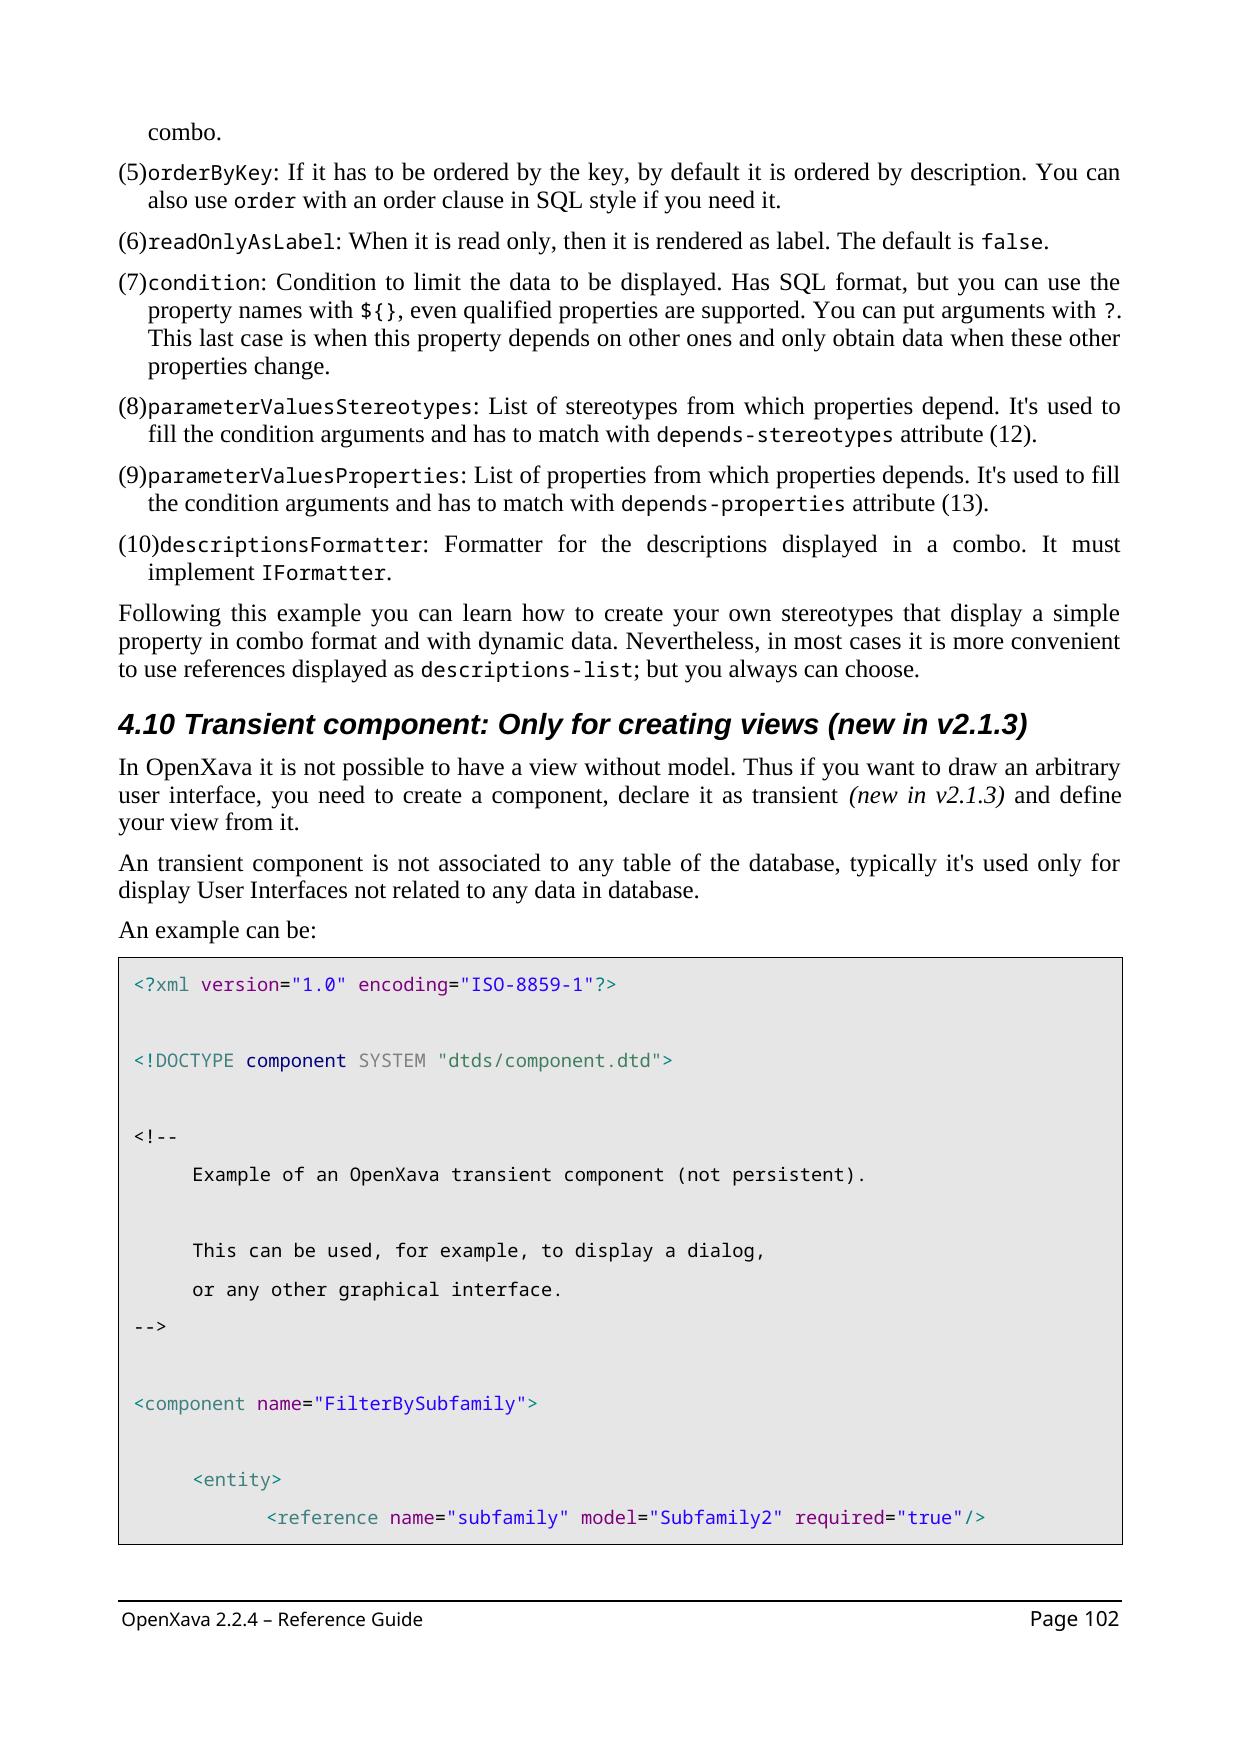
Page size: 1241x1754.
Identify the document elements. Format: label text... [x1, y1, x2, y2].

list descriptionsFormatter: Formatter for the descriptions displayed in a combo. It must implement IFormatter. [118, 530, 1122, 587]
text This can be used, for example, to display a dialog, [119, 1223, 1122, 1261]
list combo. [118, 118, 1122, 146]
text <entity> [119, 1451, 1122, 1489]
text or any other graphical interface. [119, 1261, 1122, 1299]
list parameterValuesStereotypes: List of stereotypes from which properties depend. It's used to fill the condition arguments and has to match with depends-stereotypes attribute (12). [118, 392, 1122, 449]
list readOnlyAsLabel: When it is read only, then it is rendered as label. The default is false. [118, 227, 1122, 256]
list condition: Condition to limit the data to be displayed. Has SQL format, but you can use the property names with ${}, even qualified properties are supported. You can put arguments with ?. This last case is when this property depends on other ones and only obtain data when these other properties change. [118, 268, 1122, 380]
list parameterValuesProperties: List of properties from which properties depends. It's used to fill the condition arguments and has to match with depends-properties attribute (13). [118, 461, 1122, 518]
list orderByKey: If it has to be ordered by the key, by default it is ordered by description. You can also use order with an order clause in SQL style if you need it. [118, 158, 1122, 215]
text An transient component is not associated to any table of the database, typically it's used only for display User Interfaces not related to any data in database. [118, 849, 1122, 904]
text In OpenXava it is not possible to have a view without model. Thus if you want to draw an arbitrary user interface, you need to create a component, declare it as transient (new in v2.1.3) and define your view from it. [118, 753, 1122, 836]
text An example can be: [118, 917, 1122, 944]
text Following this example you can learn how to create your own stereotypes that display a simple property in combo format and with dynamic data. Nevertheless, in most cases it is more convenient to use references displayed as descriptions-list; but you always can choose. [118, 599, 1122, 683]
text --> [119, 1299, 1122, 1337]
text <component name="FilterBySubfamily"> [119, 1375, 1122, 1413]
text <reference name="subfamily" model="Subfamily2" required="true"/> [119, 1489, 1122, 1544]
text <?xml version="1.0" encoding="ISO-8859-1"?> [119, 958, 1122, 995]
subtitle Transient component: Only for creating views (new in v2.1.3) [118, 708, 1122, 741]
text <!-- [119, 1109, 1122, 1147]
text <!DOCTYPE component SYSTEM "dtds/component.dtd"> [119, 1033, 1122, 1071]
text Example of an OpenXava transient component (not persistent). [119, 1147, 1122, 1185]
